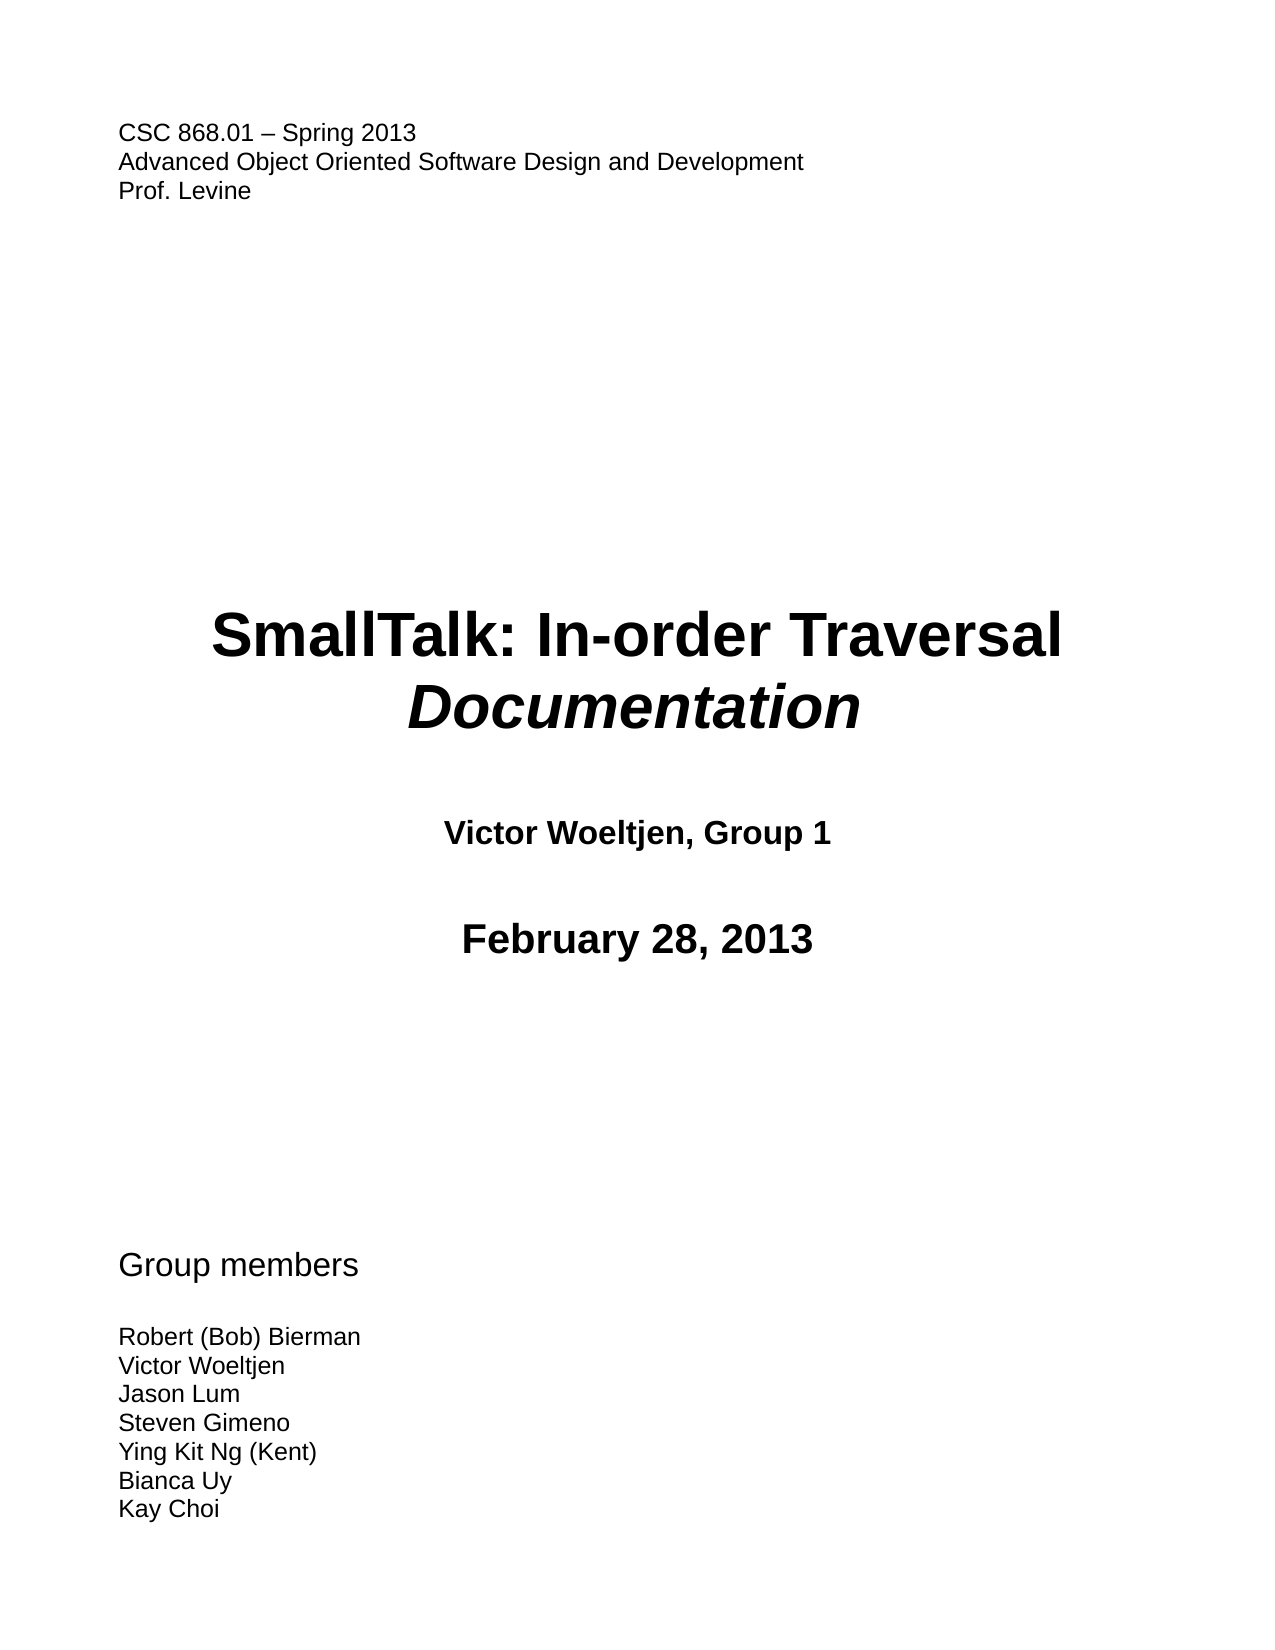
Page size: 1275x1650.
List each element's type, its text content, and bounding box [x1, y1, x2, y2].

text Steven Gimeno [118, 1408, 1157, 1437]
text Victor Woeltjen [118, 1351, 1157, 1379]
text Jason Lum [118, 1379, 1157, 1408]
text Prof. Levine [118, 176, 1157, 204]
text February 28, 2013 [118, 914, 1157, 962]
text Bianca Uy [118, 1466, 1157, 1494]
text Group members [118, 1245, 1157, 1283]
text Kay Choi [118, 1494, 1157, 1523]
text Advanced Object Oriented Software Design and Development [118, 147, 1157, 176]
text Victor Woeltjen, Group 1 [118, 813, 1157, 852]
text Documentation [118, 669, 1157, 741]
text Robert (Bob) Bierman [118, 1322, 1157, 1351]
text Ying Kit Ng (Kent) [118, 1437, 1157, 1466]
text SmallTalk: In-order Traversal [118, 598, 1157, 669]
text CSC 868.01 – Spring 2013 [118, 118, 1157, 147]
